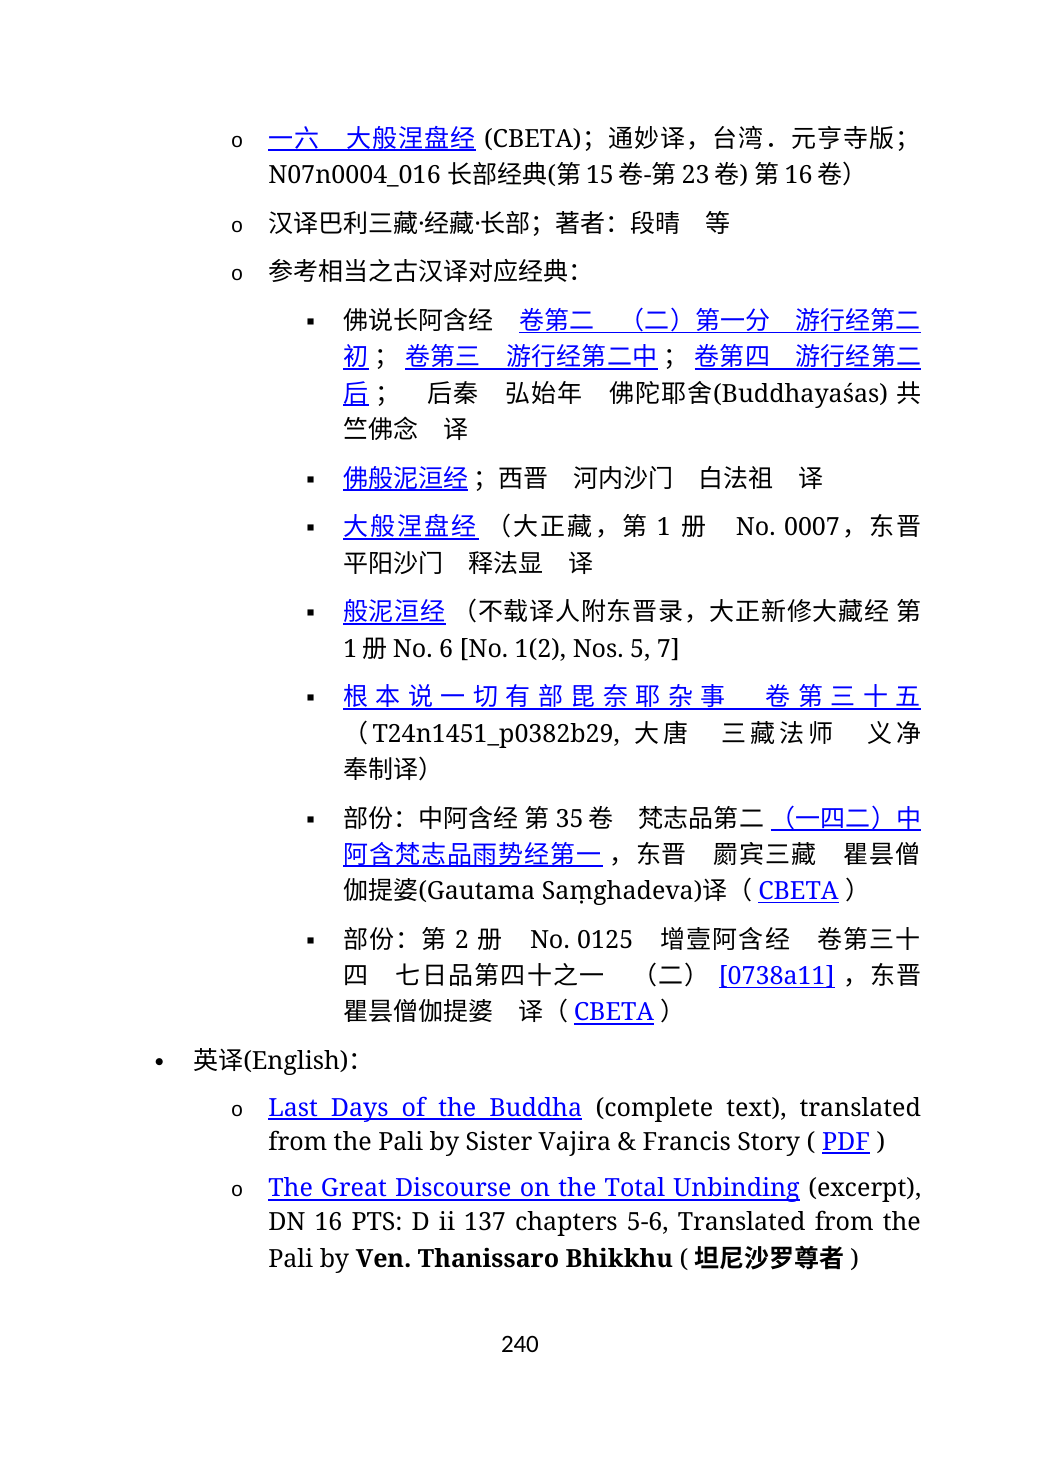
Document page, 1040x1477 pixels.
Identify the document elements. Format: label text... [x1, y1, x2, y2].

list 汉译巴利三藏·经藏·长部；著者：段晴 等 [231, 203, 921, 239]
list 佛般泥洹经 ；西晋 河内沙门 白法祖 译 [306, 458, 921, 494]
list 部份：中阿含经 第35卷 梵志品第二 （一四二）中阿含梵志品雨势经第一 ，东晋 罽宾三藏 瞿昙僧伽提婆(Gautama Saṃghadeva)译（ CBETA ） [306, 798, 921, 907]
list The Great Discourse on the Total Unbinding (excerpt), DN 16 PTS: D ii 137 chapters 5-6, Translated from the Pali by Ven. Thanissaro Bhikkhu ( 坦尼沙罗尊者 ) [231, 1170, 921, 1274]
list 部份：第 2 册 No. 0125 增壹阿含经 卷第三十四 七日品第四十之一 （二） [0738a11] ，东晋 瞿昙僧伽提婆 译（ CBETA ） [306, 919, 921, 1028]
list 佛说长阿含经 卷第二 （二）第一分 游行经第二初 ； 卷第三 游行经第二中 ； 卷第四 游行经第二后 ； 后秦 弘始年 佛陀耶舍(Buddhayaśas) 共 竺佛念 译 [306, 301, 921, 446]
list 般泥洹经 （不载译人附东晋录，大正新修大藏经 第1册 No. 6 [No. 1(2), Nos. 5, 7] [306, 592, 921, 664]
list 参考相当之古汉译对应经典： [231, 252, 921, 288]
list 大般涅盘经 （大正藏，第 1 册 No. 0007，东晋 平阳沙门 释法显 译 [306, 507, 921, 579]
list 根本说一切有部毘奈耶杂事 卷第三十五 （T24n1451_p0382b29, 大唐 三藏法师 义净 奉制译） [306, 677, 921, 786]
list 英译(English)： [156, 1041, 921, 1077]
list 一六 大般涅盘经 (CBETA)；通妙译，台湾．元亨寺版；N07n0004_016 长部经典(第15卷-第23卷) 第16卷） [231, 118, 921, 191]
list Last Days of the Buddha (complete text), translated from the Pali by Sister Vajira & Francis Story ( PDF ) [231, 1089, 921, 1157]
